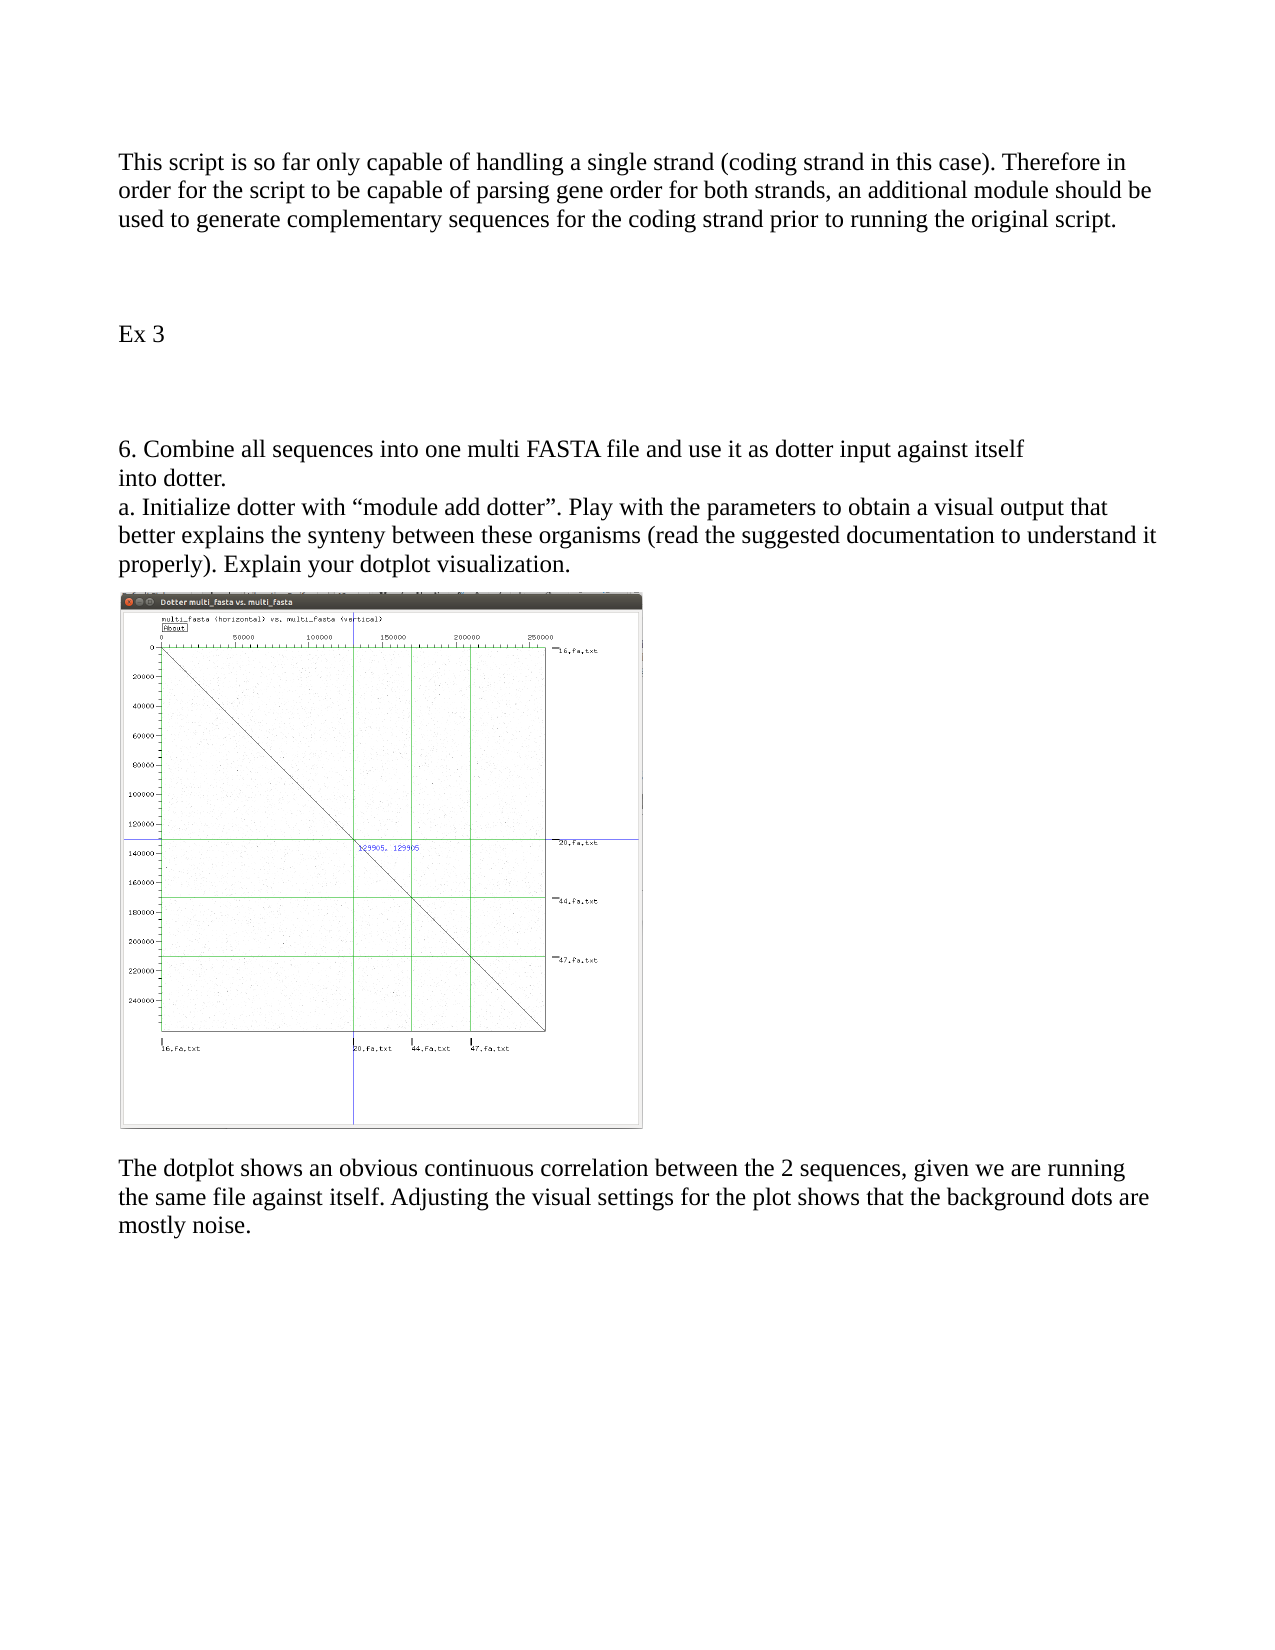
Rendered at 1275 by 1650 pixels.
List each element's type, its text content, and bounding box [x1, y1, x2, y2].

text a. Initialize dotter with “module add dotter”. Play with the parameters to obtain a visual output that better explains the synteny between these organisms (read the suggested documentation to understand it properly). Explain your dotplot visualization. [118, 492, 1157, 578]
picture [120, 592, 218, 1129]
text 6. Combine all sequences into one multi FASTA file and use it as dotter input against itself [118, 434, 1157, 463]
text Ex 3 [118, 319, 1157, 348]
text into dotter. [118, 463, 1157, 492]
text This script is so far only capable of handling a single strand (coding strand in this case). Therefore in order for the script to be capable of parsing gene order for both strands, an additional module should be used to generate complementary sequences for the coding strand prior to running the original script. [118, 147, 1157, 233]
text The dotplot shows an obvious continuous correlation between the 2 sequences, given we are running the same file against itself. Adjusting the visual settings for the plot shows that the background dots are mostly noise. [118, 1153, 1157, 1239]
